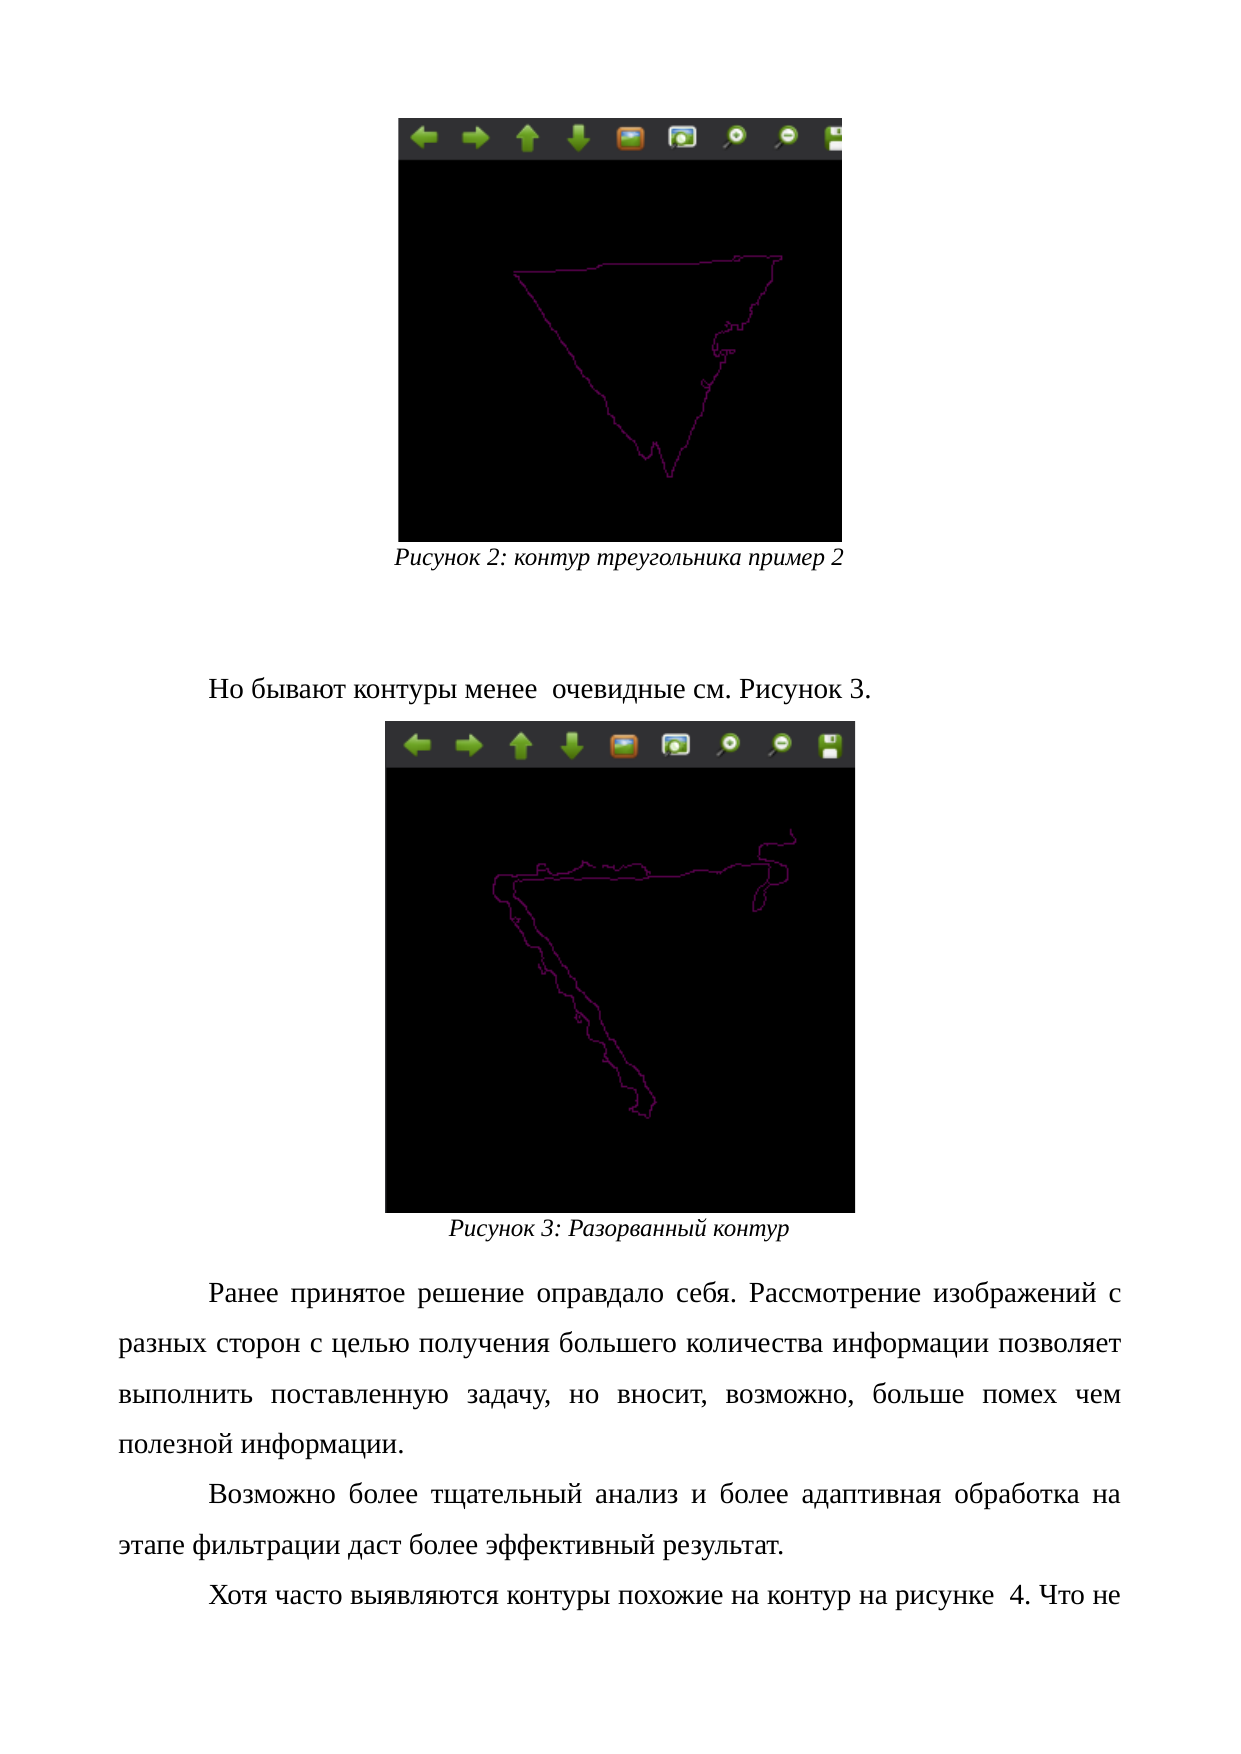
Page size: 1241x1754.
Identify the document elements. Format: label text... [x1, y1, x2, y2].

text Хотя часто выявляются контуры похожие на контур на рисунке 4. Что не [118, 1577, 1122, 1611]
text Но бывают контуры менее очевидные см. Рисунок 3. [118, 672, 1122, 705]
text Рисунок 2: контур треугольника пример 2 [387, 542, 853, 571]
text Рисунок 3: Разорванный контур [385, 1213, 855, 1242]
picture [398, 118, 842, 542]
picture [385, 721, 856, 1213]
text Возможно более тщательный анализ и более адаптивная обработка на этапе фильтрации даст более эффективный результат. [118, 1477, 1122, 1560]
text Ранее принятое решение оправдало себя. Рассмотрение изображений с разных сторон с целью получения большего количества информации позволяет выполнить поставленную задачу, но вносит, возможно, больше помех чем полезной информации. [118, 1275, 1122, 1460]
